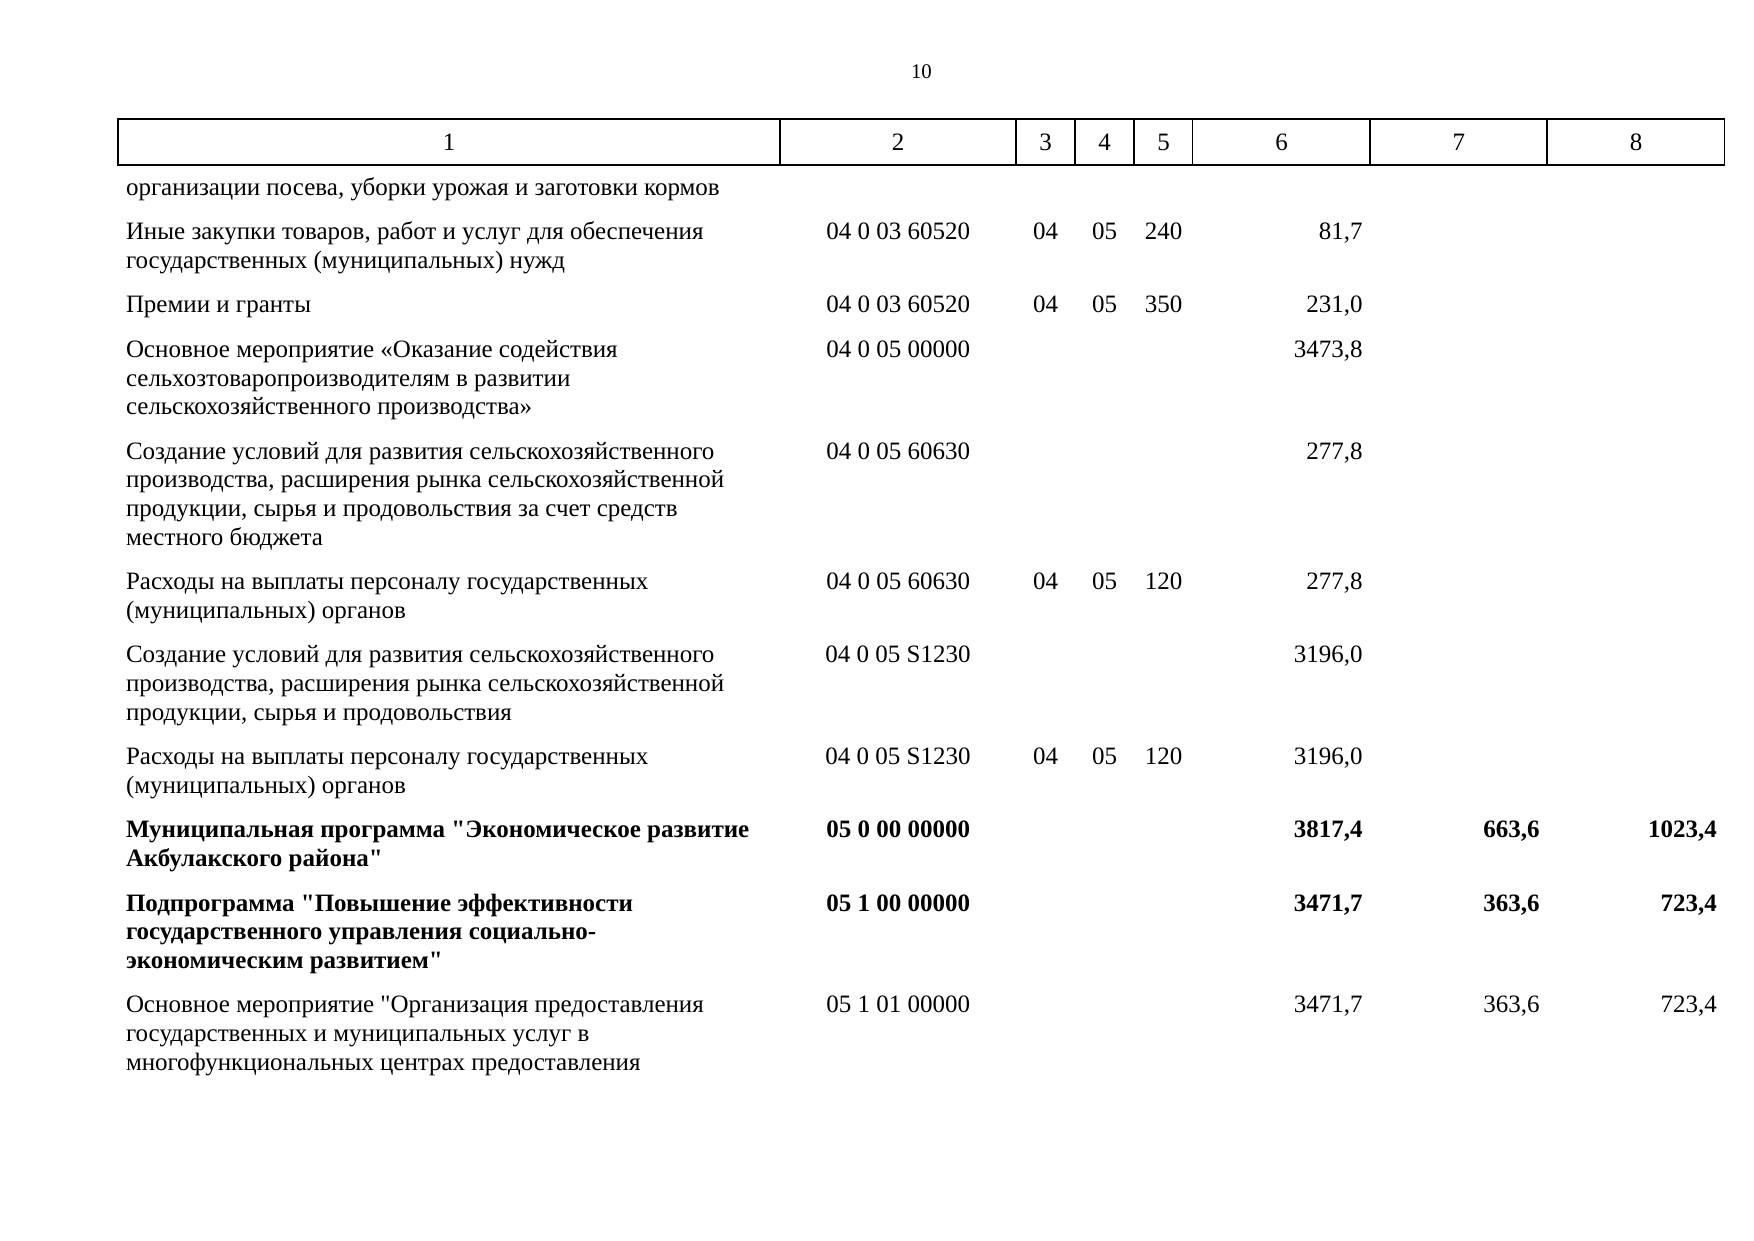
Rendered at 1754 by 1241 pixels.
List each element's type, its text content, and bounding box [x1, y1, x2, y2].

table_cell 05 [1075, 559, 1134, 632]
table_cell 3196,0 [1193, 632, 1370, 733]
table_header [1135, 120, 1192, 164]
table_cell 04 0 05 60630 [780, 559, 1016, 632]
table_cell [1370, 209, 1547, 282]
table_cell 05 0 00 00000 [780, 807, 1016, 880]
table_cell [1075, 632, 1134, 733]
table_cell 3196,0 [1193, 734, 1370, 807]
table_cell 05 [1075, 734, 1134, 807]
table_cell 3473,8 [1193, 326, 1370, 428]
table_cell [1547, 632, 1724, 733]
table_cell 277,8 [1193, 559, 1370, 632]
table_cell Расходы на выплаты персоналу государственных (муниципальных) органов [118, 559, 780, 632]
table_cell [1370, 428, 1547, 558]
table_header [119, 120, 779, 164]
table_cell [1370, 559, 1547, 632]
table_cell [1134, 326, 1193, 428]
table_cell 3817,4 [1193, 807, 1370, 880]
table_cell [1370, 734, 1547, 807]
table_cell [1547, 282, 1724, 326]
table_cell [1134, 428, 1193, 558]
table_cell Создание условий для развития сельскохозяйственного производства, расширения рынка сельскохозяйственной продукции, сырья и продовольствия [118, 632, 780, 733]
table_cell [1075, 326, 1134, 428]
table_header 7 [1378, 128, 1539, 156]
table_cell 04 [1016, 282, 1075, 326]
table_cell Основное мероприятие "Организация предоставления государственных и муниципальных услуг в многофункциональных центрах предоставления [118, 982, 780, 1083]
table_header [1548, 120, 1724, 164]
table_cell [1075, 166, 1134, 208]
table_cell [1016, 880, 1075, 982]
table_cell [1134, 982, 1193, 1083]
table_cell 3471,7 [1193, 982, 1370, 1083]
table_header 2 [788, 128, 1008, 156]
table_header [1017, 120, 1074, 164]
table_cell [1134, 632, 1193, 733]
table_cell 363,6 [1370, 880, 1547, 982]
table_cell 231,0 [1193, 282, 1370, 326]
table_cell [1547, 559, 1724, 632]
table_header 3 [1024, 128, 1067, 156]
table_cell [1075, 982, 1134, 1083]
table_cell [780, 166, 1016, 208]
table_header 5 [1142, 128, 1185, 156]
table_header [1076, 120, 1133, 164]
table_header [1371, 120, 1546, 164]
table_cell Расходы на выплаты персоналу государственных (муниципальных) органов [118, 734, 780, 807]
table_cell 240 [1134, 209, 1193, 282]
table_cell [1370, 632, 1547, 733]
table_cell [1016, 166, 1075, 208]
table_cell 05 [1075, 282, 1134, 326]
table_cell [1193, 166, 1370, 208]
table_cell [1370, 282, 1547, 326]
table_cell [1075, 880, 1134, 982]
table_cell 81,7 [1193, 209, 1370, 282]
table_cell 723,4 [1547, 880, 1724, 982]
table_cell [1370, 166, 1547, 208]
table_cell 05 1 01 00000 [780, 982, 1016, 1083]
table_cell Подпрограмма "Повышение эффективности государственного управления социально-экономическим развитием" [118, 880, 780, 982]
table_cell [1370, 326, 1547, 428]
table_header 6 [1201, 128, 1362, 156]
table_cell Создание условий для развития сельскохозяйственного производства, расширения рынка сельскохозяйственной продукции, сырья и продовольствия за счет средств местного бюджета [118, 428, 780, 558]
table_cell 350 [1134, 282, 1193, 326]
table_cell 1023,4 [1547, 807, 1724, 880]
table_cell [1547, 209, 1724, 282]
table_cell 277,8 [1193, 428, 1370, 558]
table_cell 04 0 05 00000 [780, 326, 1016, 428]
table_cell 723,4 [1547, 982, 1724, 1083]
table_cell 04 0 03 60520 [780, 209, 1016, 282]
table_cell Премии и гранты [118, 282, 780, 326]
table_cell 120 [1134, 559, 1193, 632]
table_cell 363,6 [1370, 982, 1547, 1083]
table_cell [1016, 326, 1075, 428]
table_cell [1016, 428, 1075, 558]
table_cell [1547, 428, 1724, 558]
table_header 4 [1083, 128, 1126, 156]
table_cell 04 0 03 60520 [780, 282, 1016, 326]
table_cell 120 [1134, 734, 1193, 807]
table_cell 04 0 05 S1230 [780, 734, 1016, 807]
table_cell 04 [1016, 559, 1075, 632]
table_cell [1075, 428, 1134, 558]
table_cell [1547, 166, 1724, 208]
table_cell 04 [1016, 734, 1075, 807]
table_header 8 [1555, 128, 1716, 156]
table_cell [1016, 807, 1075, 880]
table_cell 04 0 05 60630 [780, 428, 1016, 558]
table_cell 04 [1016, 209, 1075, 282]
table_cell [1134, 807, 1193, 880]
table_cell Муниципальная программа "Экономическое развитие Акбулакского района" [118, 807, 780, 880]
table_cell 3471,7 [1193, 880, 1370, 982]
table_cell [1547, 734, 1724, 807]
table_cell 04 0 05 S1230 [780, 632, 1016, 733]
table_cell 05 1 00 00000 [780, 880, 1016, 982]
table_cell 05 [1075, 209, 1134, 282]
table_cell Иные закупки товаров, работ и услуг для обеспечения государственных (муниципальных) нужд [118, 209, 780, 282]
table_cell [1134, 166, 1193, 208]
table_cell [1016, 982, 1075, 1083]
table_header [1193, 120, 1369, 164]
table_header [781, 120, 1015, 164]
table_cell 663,6 [1370, 807, 1547, 880]
table_cell организации посева, уборки урожая и заготовки кормов [118, 166, 780, 208]
table_cell [1016, 632, 1075, 733]
table_cell [1075, 807, 1134, 880]
table_cell Основное мероприятие «Оказание содействия сельхозтоваропроизводителям в развитии сельскохозяйственного производства» [118, 326, 780, 428]
table_header 1 [126, 128, 772, 156]
table_cell [1134, 880, 1193, 982]
table_cell [1547, 326, 1724, 428]
